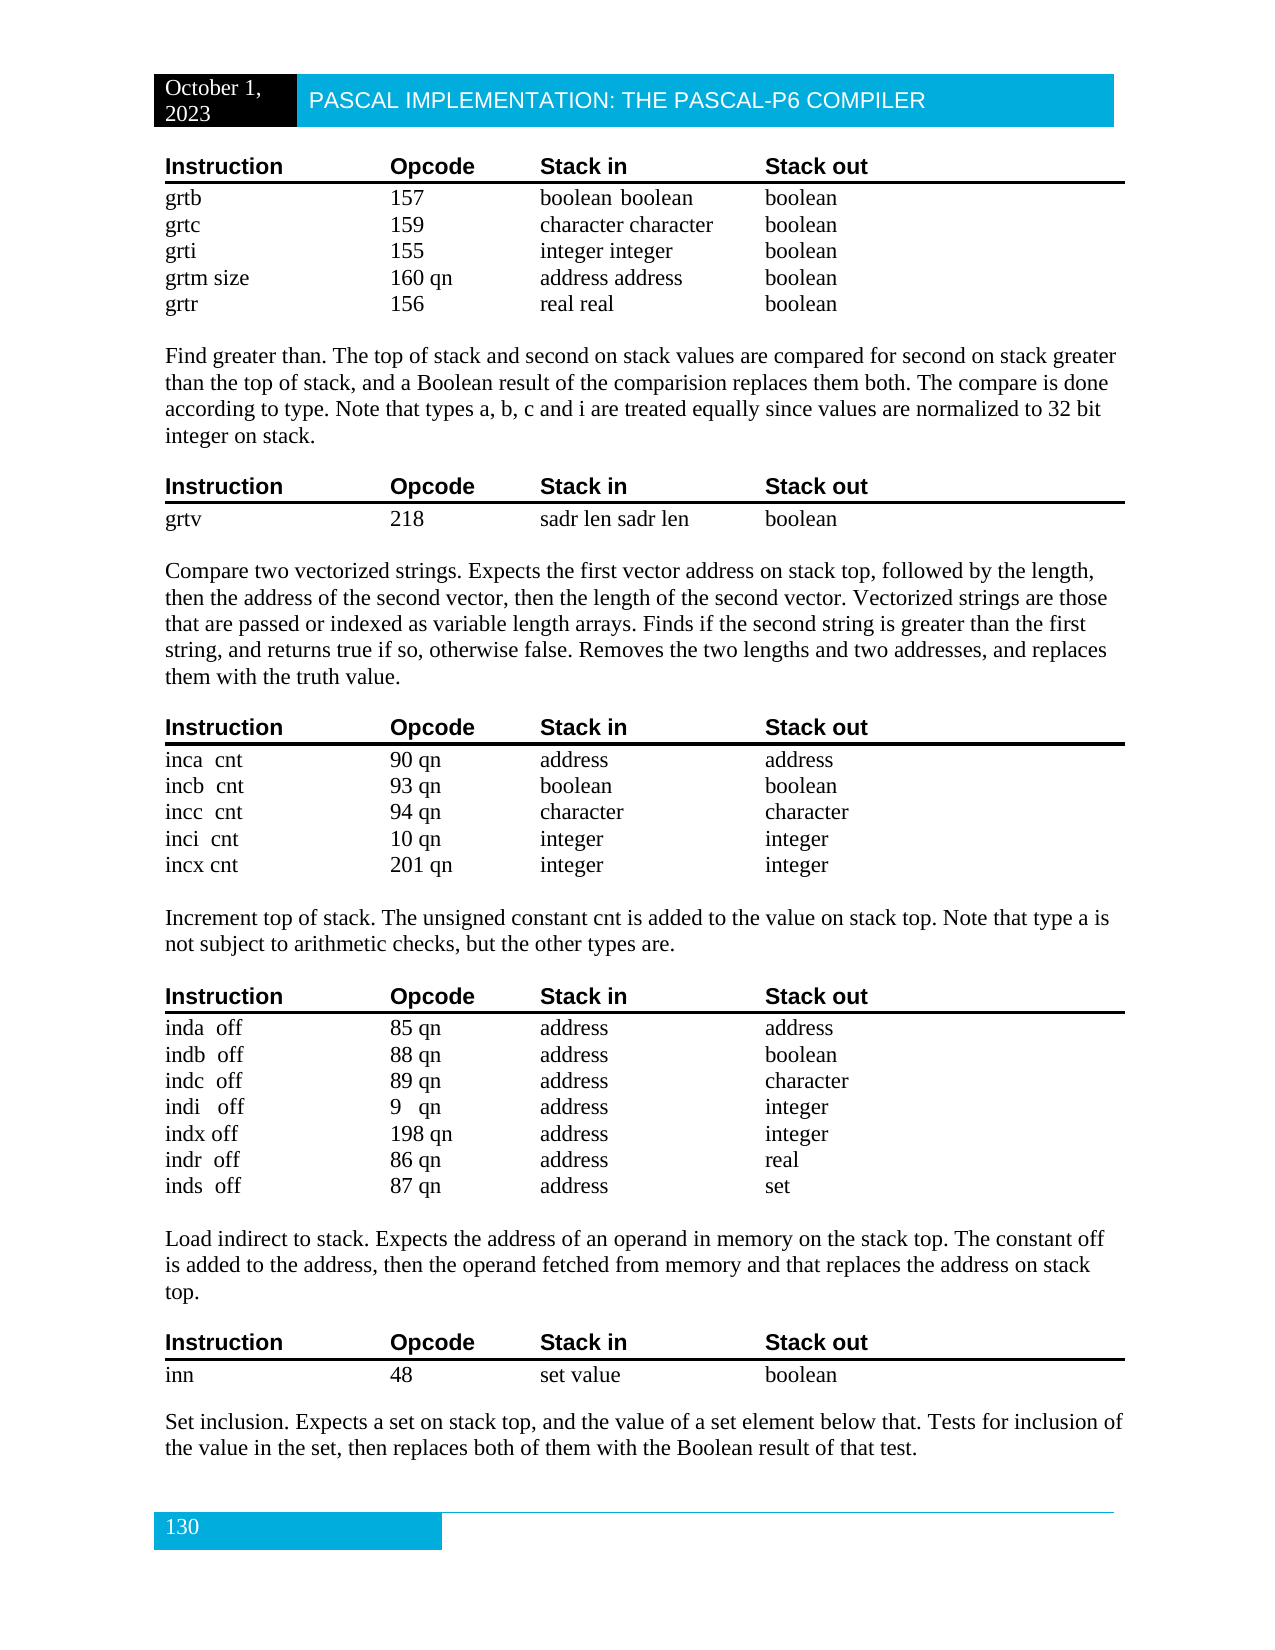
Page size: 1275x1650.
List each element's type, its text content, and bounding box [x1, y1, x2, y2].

text inda off 85 qn address address [165, 1014, 1125, 1041]
text inci cnt 10 qn integer integer [165, 825, 1125, 851]
text incb cnt 93 qn boolean boolean [165, 772, 1125, 798]
text Compare two vectorized strings. Expects the first vector address on stack top, followed by the length, then the address of the second vector, then the length of the second vector. Vectorized strings are those that are passed or indexed as variable length arrays. Finds if the second string is greater than the first string, and returns true if so, otherwise false. Removes the two lengths and two addresses, and replaces them with the truth value. [165, 557, 1125, 689]
text grtc 159 character character boolean [165, 211, 1125, 237]
text Instruction Opcode Stack in Stack out [165, 983, 1125, 1011]
text incc cnt 94 qn character character [165, 798, 1125, 825]
text Load indirect to stack. Expects the address of an operand in memory on the stack top. The constant off is added to the address, then the operand fetched from memory and that replaces the address on stack top. [165, 1225, 1125, 1304]
text Instruction Opcode Stack in Stack out [165, 1329, 1125, 1358]
text indb off 88 qn address boolean [165, 1041, 1125, 1067]
text incx cnt 201 qn integer integer [165, 851, 1125, 877]
text indx off 198 qn address integer [165, 1120, 1125, 1146]
text indc off 89 qn address character [165, 1067, 1125, 1093]
text indi off 9 qn address integer [165, 1093, 1125, 1120]
text indr off 86 qn address real [165, 1146, 1125, 1172]
text grtm size 160 qn address address boolean [165, 263, 1125, 290]
text Find greater than. The top of stack and second on stack values are compared for second on stack greater than the top of stack, and a Boolean result of the comparision replaces them both. The compare is done according to type. Note that types a, b, c and i are treated equally since values are normalized to 32 bit integer on stack. [165, 343, 1125, 448]
text inn 48 set value boolean [165, 1361, 1125, 1387]
text inds off 87 qn address set [165, 1172, 1125, 1199]
text Increment top of stack. The unsigned constant cnt is added to the value on stack top. Note that type a is not subject to arithmetic checks, but the other types are. [165, 904, 1125, 956]
text Instruction Opcode Stack in Stack out [165, 714, 1125, 742]
text Instruction Opcode Stack in Stack out [165, 153, 1125, 181]
text grtr 156 real real boolean [165, 290, 1125, 316]
text Instruction Opcode Stack in Stack out [165, 473, 1125, 501]
text grti 155 integer integer boolean [165, 237, 1125, 263]
text grtv 218 sadr len sadr len boolean [165, 504, 1125, 531]
text grtb 157 boolean boolean boolean [165, 184, 1125, 211]
text inca cnt 90 qn address address [165, 746, 1125, 772]
text Set inclusion. Expects a set on stack top, and the value of a set element below that. Tests for inclusion of the value in the set, then replaces both of them with the Boolean result of that test. [165, 1408, 1125, 1461]
